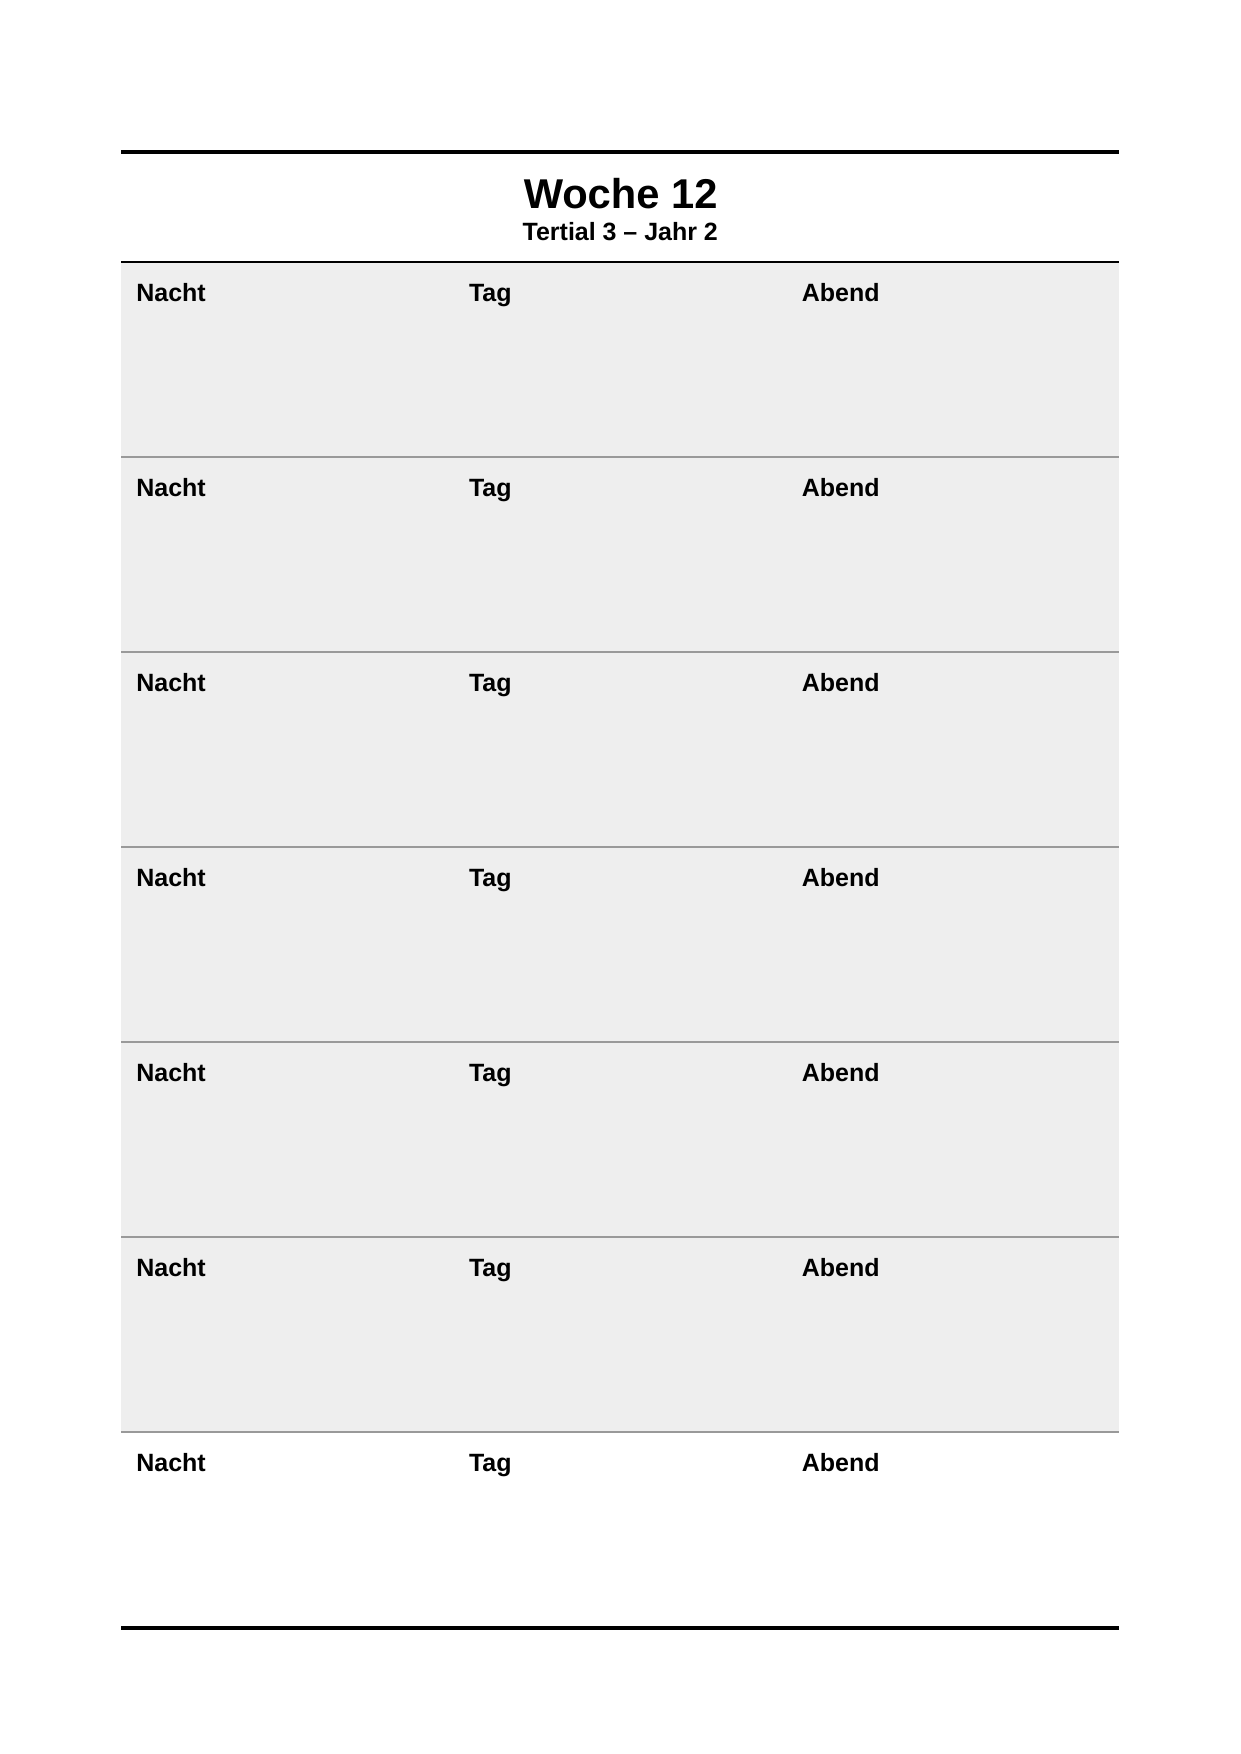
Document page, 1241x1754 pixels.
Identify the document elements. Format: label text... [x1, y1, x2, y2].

table_cell Abend [787, 653, 1119, 846]
table_cell Tag [454, 458, 787, 651]
table_cell Nacht [121, 263, 454, 456]
table_cell Nacht [121, 1238, 454, 1431]
table_cell Abend [787, 458, 1119, 651]
table_cell Tag [454, 1238, 787, 1431]
table_cell Nacht [121, 458, 454, 651]
table_cell Abend [787, 1433, 1119, 1626]
table_cell Nacht [121, 848, 454, 1041]
table_cell Abend [787, 263, 1119, 456]
table_cell Nacht [121, 1043, 454, 1236]
table_cell Tag [454, 1043, 787, 1236]
table_cell Abend [787, 1238, 1119, 1431]
table_cell Tag [454, 263, 787, 456]
table_cell Abend [787, 848, 1119, 1041]
table_cell Abend [787, 1043, 1119, 1236]
table_cell Tag [454, 1433, 787, 1626]
table_cell Nacht [121, 1433, 454, 1626]
table_cell Tag [454, 848, 787, 1041]
table_header Woche 12 Tertial 3 – Jahr 2 [121, 154, 1119, 261]
table_cell Nacht [121, 653, 454, 846]
table_cell Tag [454, 653, 787, 846]
